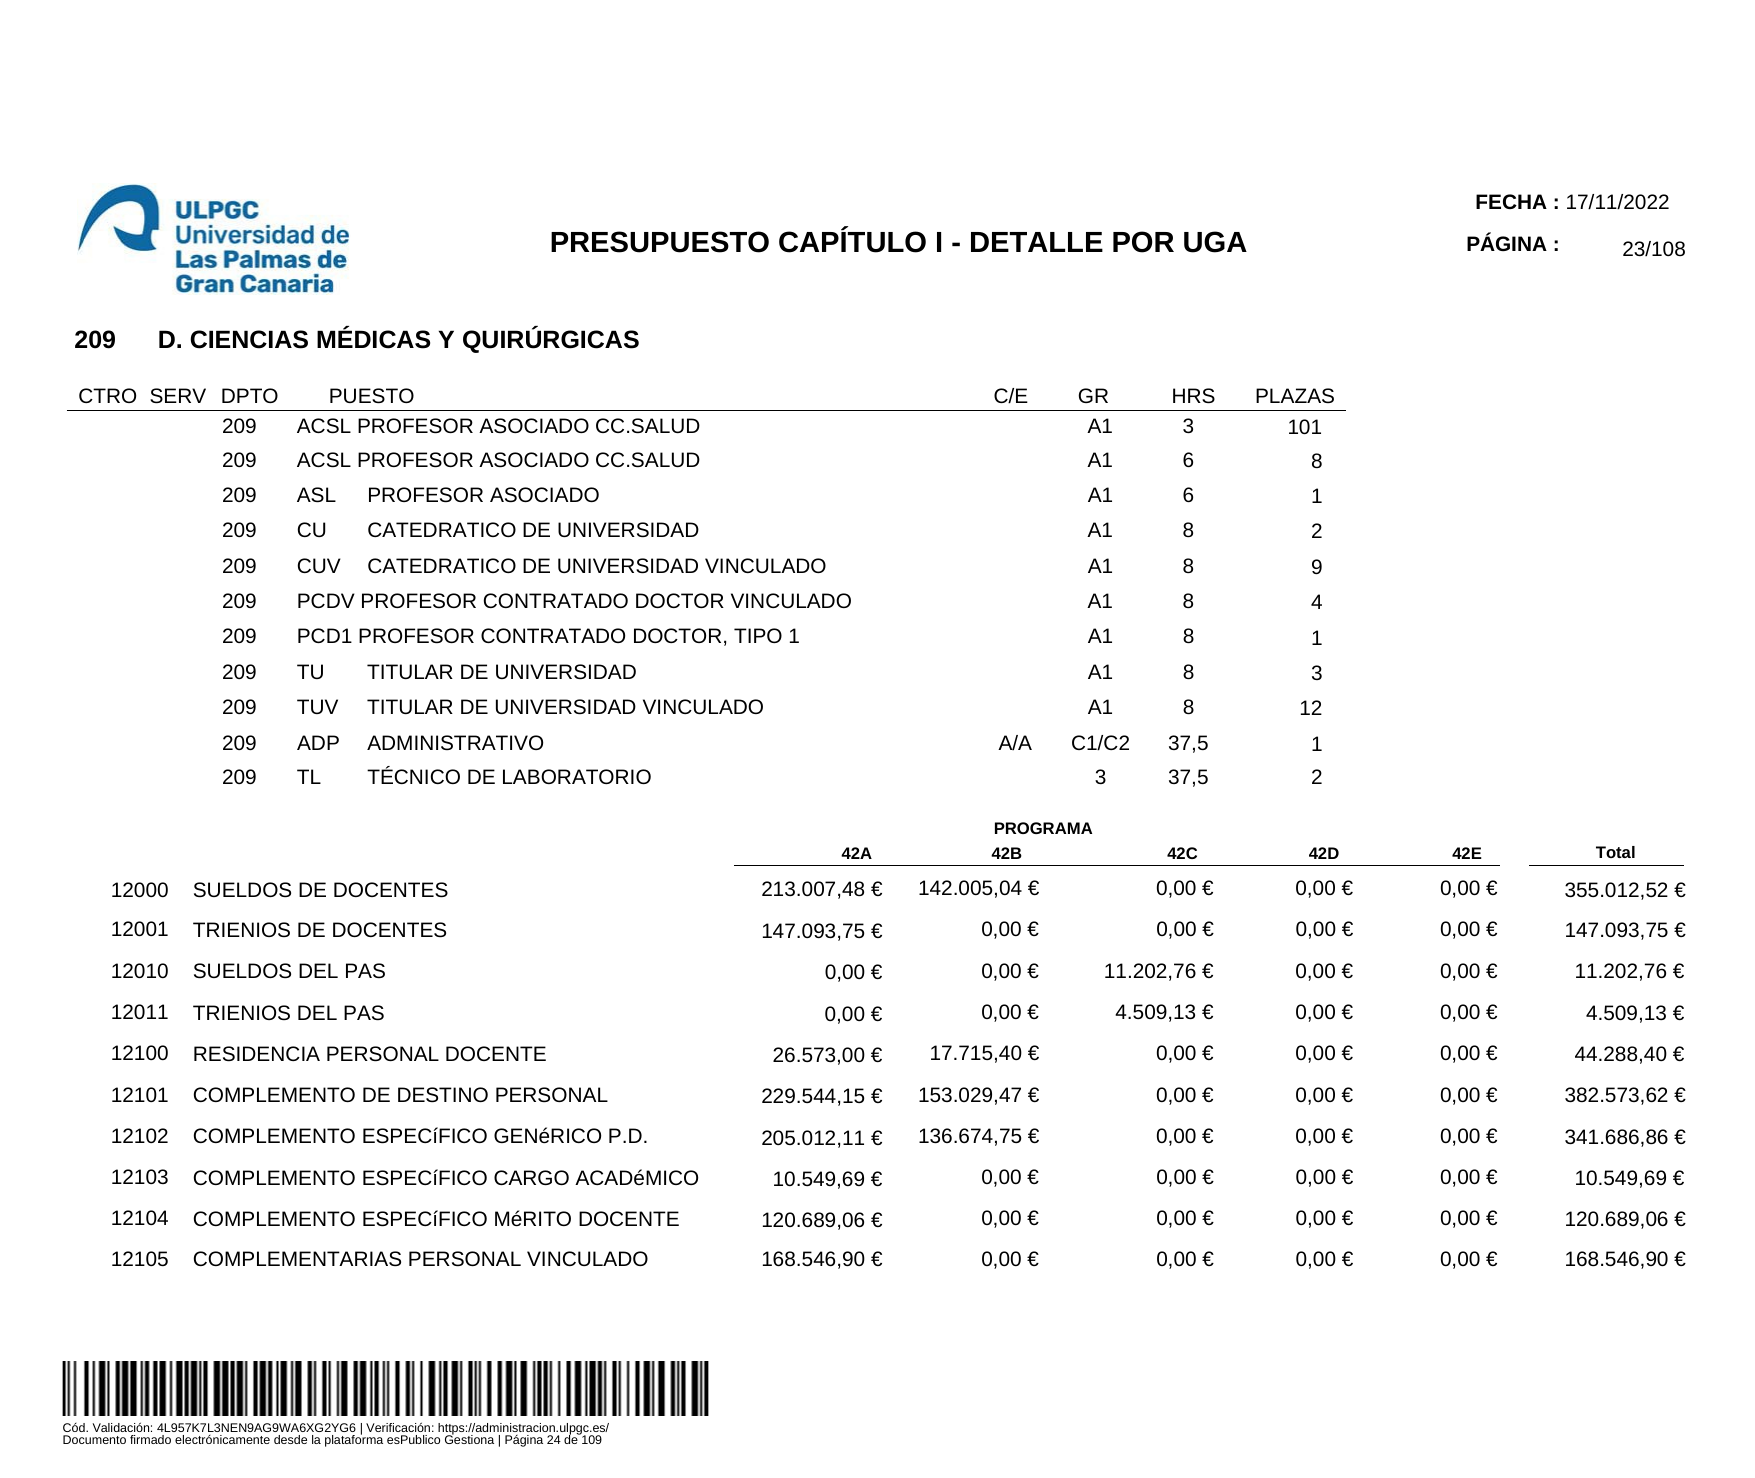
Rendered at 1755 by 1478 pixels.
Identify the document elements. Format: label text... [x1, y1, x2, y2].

table_cell TUV TITULAR DE UNIVERSIDAD VINCULADO [288, 690, 925, 726]
table_cell 10.549,69 € [1529, 1158, 1684, 1199]
table_cell 0,00 € [1098, 1075, 1254, 1116]
table_header PUESTO [288, 387, 925, 410]
table_header DPTO [213, 387, 287, 410]
table_cell [1500, 1034, 1529, 1075]
table_cell A1 [1051, 411, 1148, 443]
table_cell [925, 478, 1051, 513]
text 209 D. CIENCIAS MÉDICAS Y QUIRÚRGICAS [74, 325, 1698, 354]
table_cell [143, 619, 213, 655]
table_cell 142.005,04 € [900, 866, 1098, 910]
table_cell [67, 411, 143, 443]
table_cell 12001 [105, 910, 180, 951]
table_cell 44.288,40 € [1529, 1034, 1684, 1075]
table_cell 0,00 € [1098, 1158, 1254, 1199]
table_header GR [1051, 387, 1148, 410]
table_cell 153.029,47 € [900, 1075, 1098, 1116]
table_cell 8 [1149, 690, 1235, 726]
table_cell 0,00 € [900, 951, 1098, 992]
table_cell 341.686,86 € [1529, 1116, 1684, 1157]
table_cell 0,00 € [900, 910, 1098, 951]
table_cell [1500, 1158, 1529, 1199]
table_cell [143, 411, 213, 443]
table_cell 147.093,75 € [1529, 910, 1684, 951]
table_cell TRIENIOS DEL PAS [180, 993, 734, 1034]
table_cell 8 [1235, 443, 1346, 478]
table_cell 42D [1255, 841, 1396, 864]
table_cell A1 [1051, 690, 1148, 726]
table_cell 4.509,13 € [1098, 993, 1254, 1034]
table_cell PCD1 PROFESOR CONTRATADO DOCTOR, TIPO 1 [288, 619, 925, 655]
table_cell 0,00 € [1098, 1116, 1254, 1157]
table_cell A1 [1051, 549, 1148, 584]
table_cell C1/C2 [1051, 726, 1148, 761]
table_cell 12105 [105, 1240, 180, 1273]
table_cell TU TITULAR DE UNIVERSIDAD [288, 655, 925, 690]
table_cell 0,00 € [1396, 910, 1500, 951]
table_cell COMPLEMENTO ESPECíFICO CARGO ACADéMICO [180, 1158, 734, 1199]
table_cell 12 [1235, 690, 1346, 726]
table_cell PCDV PROFESOR CONTRATADO DOCTOR VINCULADO [288, 584, 925, 619]
table_cell 168.546,90 € [1529, 1240, 1684, 1273]
table_cell 0,00 € [900, 1158, 1098, 1199]
table_cell 0,00 € [1396, 1034, 1500, 1075]
table_header PROGRAMA [900, 820, 1098, 841]
table_cell 8 [1149, 513, 1235, 549]
table_cell ACSL PROFESOR ASOCIADO CC.SALUD [288, 443, 925, 478]
table_cell RESIDENCIA PERSONAL DOCENTE [180, 1034, 734, 1075]
table_cell 42C [1098, 841, 1254, 864]
table_cell 26.573,00 € [734, 1034, 900, 1075]
table_cell 10.549,69 € [734, 1158, 900, 1199]
table_cell CUV CATEDRATICO DE UNIVERSIDAD VINCULADO [288, 549, 925, 584]
table_cell 0,00 € [1396, 993, 1500, 1034]
table_cell 12100 [105, 1034, 180, 1075]
table_cell 209 [213, 478, 287, 513]
table_cell [67, 513, 143, 549]
table_cell 209 [213, 549, 287, 584]
table_cell 355.012,52 € [1529, 866, 1684, 910]
table_cell [925, 761, 1051, 791]
table_cell 120.689,06 € [1529, 1199, 1684, 1240]
table_cell [1500, 1240, 1529, 1273]
table_cell 3 [1149, 411, 1235, 443]
table_cell 0,00 € [900, 1240, 1098, 1273]
table_cell 0,00 € [900, 993, 1098, 1034]
table_cell SUELDOS DE DOCENTES [180, 865, 734, 910]
table_cell [67, 443, 143, 478]
table_cell 0,00 € [1098, 1199, 1254, 1240]
table_cell [67, 584, 143, 619]
table_cell 0,00 € [1098, 910, 1254, 951]
table_cell 168.546,90 € [734, 1240, 900, 1273]
table_cell [143, 655, 213, 690]
table_cell 12103 [105, 1158, 180, 1199]
table_cell 0,00 € [1255, 866, 1396, 910]
table_cell A1 [1051, 655, 1148, 690]
table_cell 4.509,13 € [1529, 993, 1684, 1034]
table_cell ASL PROFESOR ASOCIADO [288, 478, 925, 513]
table_cell 0,00 € [1255, 1199, 1396, 1240]
table_cell 8 [1149, 619, 1235, 655]
table_cell A1 [1051, 619, 1148, 655]
table_cell 12010 [105, 951, 180, 992]
table_cell 0,00 € [1255, 910, 1396, 951]
table_cell 0,00 € [1396, 1116, 1500, 1157]
table_cell [925, 655, 1051, 690]
table_cell 6 [1149, 443, 1235, 478]
table_cell 42E [1396, 841, 1500, 864]
table_cell [143, 726, 213, 761]
table_cell COMPLEMENTARIAS PERSONAL VINCULADO [180, 1240, 734, 1273]
table_cell 12101 [105, 1075, 180, 1116]
table_cell [1500, 993, 1529, 1034]
table_cell [143, 549, 213, 584]
table_cell 205.012,11 € [734, 1116, 900, 1157]
table_cell [143, 513, 213, 549]
table_cell A1 [1051, 478, 1148, 513]
table_header HRS [1149, 387, 1235, 410]
table_header CTRO [67, 387, 143, 410]
table_cell 12011 [105, 993, 180, 1034]
table_cell [143, 584, 213, 619]
table_cell 17.715,40 € [900, 1034, 1098, 1075]
table_cell 0,00 € [1396, 951, 1500, 992]
table_header SERV [143, 387, 213, 410]
table_cell 42B [900, 841, 1098, 864]
table_cell [1500, 951, 1529, 992]
table_cell 0,00 € [900, 1199, 1098, 1240]
table_cell 8 [1149, 655, 1235, 690]
table_cell 12104 [105, 1199, 180, 1240]
table_cell [67, 690, 143, 726]
table_header [734, 820, 900, 841]
table_cell 209 [213, 619, 287, 655]
table_cell 213.007,48 € [734, 866, 900, 910]
table_cell 0,00 € [1255, 1034, 1396, 1075]
table_cell Total [1529, 841, 1684, 864]
table_cell [143, 690, 213, 726]
table_cell 6 [1149, 478, 1235, 513]
table_cell 11.202,76 € [1098, 951, 1254, 992]
table_cell TL TÉCNICO DE LABORATORIO [288, 761, 925, 791]
table_header PLAZAS [1235, 387, 1346, 410]
table_cell 0,00 € [1255, 1075, 1396, 1116]
table_cell COMPLEMENTO DE DESTINO PERSONAL [180, 1075, 734, 1116]
table_cell 0,00 € [1255, 951, 1396, 992]
table_cell 3 [1235, 655, 1346, 690]
table_cell A1 [1051, 584, 1148, 619]
table_cell [925, 619, 1051, 655]
table_cell [925, 411, 1051, 443]
table_cell 209 [213, 761, 287, 791]
table_cell 1 [1235, 619, 1346, 655]
table_cell [1500, 1116, 1529, 1157]
table_cell COMPLEMENTO ESPECíFICO GENéRICO P.D. [180, 1116, 734, 1157]
table_cell 9 [1235, 549, 1346, 584]
table_cell 0,00 € [734, 951, 900, 992]
table_cell 0,00 € [1396, 1240, 1500, 1273]
table_cell 0,00 € [1396, 1158, 1500, 1199]
table_cell [925, 443, 1051, 478]
table_cell ACSL PROFESOR ASOCIADO CC.SALUD [288, 411, 925, 443]
table_cell 209 [213, 411, 287, 443]
table_cell 0,00 € [1396, 1199, 1500, 1240]
table_cell [67, 478, 143, 513]
table_cell ADP ADMINISTRATIVO [288, 726, 925, 761]
table_cell 12102 [105, 1116, 180, 1157]
table_cell 209 [213, 690, 287, 726]
table_cell [67, 619, 143, 655]
table_cell [925, 690, 1051, 726]
table_cell 8 [1149, 584, 1235, 619]
table_cell 101 [1235, 411, 1346, 443]
table_cell [67, 655, 143, 690]
table_cell 12000 [105, 865, 180, 910]
table_cell [1500, 1199, 1529, 1240]
table_cell [1500, 865, 1529, 910]
table_cell 120.689,06 € [734, 1199, 900, 1240]
table_cell 229.544,15 € [734, 1075, 900, 1116]
table_cell [67, 549, 143, 584]
table_cell 209 [213, 443, 287, 478]
table_cell 3 [1051, 761, 1148, 791]
table_cell 0,00 € [1396, 866, 1500, 910]
table_cell A/A [925, 726, 1051, 761]
table_header [105, 820, 734, 864]
table_cell A1 [1051, 443, 1148, 478]
table_cell 147.093,75 € [734, 910, 900, 951]
table_cell 209 [213, 726, 287, 761]
table_cell 209 [213, 584, 287, 619]
table_header [1098, 820, 1684, 841]
table_cell TRIENIOS DE DOCENTES [180, 910, 734, 951]
table_cell 11.202,76 € [1529, 951, 1684, 992]
table_cell [1500, 841, 1529, 864]
table_cell 1 [1235, 478, 1346, 513]
table_cell 0,00 € [1255, 1240, 1396, 1273]
table_cell [925, 513, 1051, 549]
table_cell 209 [213, 513, 287, 549]
table_cell SUELDOS DEL PAS [180, 951, 734, 992]
table_cell 37,5 [1149, 761, 1235, 791]
table_cell 0,00 € [1098, 1240, 1254, 1273]
table_cell 0,00 € [1255, 1158, 1396, 1199]
table_cell [143, 761, 213, 791]
table_cell [67, 761, 143, 791]
table_cell 0,00 € [1255, 1116, 1396, 1157]
table_cell [67, 726, 143, 761]
table_cell [143, 443, 213, 478]
table_cell 0,00 € [734, 993, 900, 1034]
table_cell [925, 549, 1051, 584]
table_cell 4 [1235, 584, 1346, 619]
table_cell COMPLEMENTO ESPECíFICO MéRITO DOCENTE [180, 1199, 734, 1240]
table_cell 136.674,75 € [900, 1116, 1098, 1157]
table_cell [1500, 910, 1529, 951]
table_cell 0,00 € [1098, 866, 1254, 910]
table_cell 0,00 € [1098, 1034, 1254, 1075]
table_cell 0,00 € [1396, 1075, 1500, 1116]
table_cell 209 [213, 655, 287, 690]
table_cell 382.573,62 € [1529, 1075, 1684, 1116]
table_cell 42A [734, 841, 900, 864]
table_cell 2 [1235, 761, 1346, 791]
table_cell 37,5 [1149, 726, 1235, 761]
table_cell [143, 478, 213, 513]
table_header C/E [925, 387, 1051, 410]
table_cell CU CATEDRATICO DE UNIVERSIDAD [288, 513, 925, 549]
table_cell A1 [1051, 513, 1148, 549]
table_cell 1 [1235, 726, 1346, 761]
table_cell 8 [1149, 549, 1235, 584]
table_cell [1500, 1075, 1529, 1116]
table_cell 0,00 € [1255, 993, 1396, 1034]
table_cell [925, 584, 1051, 619]
table_cell 2 [1235, 513, 1346, 549]
